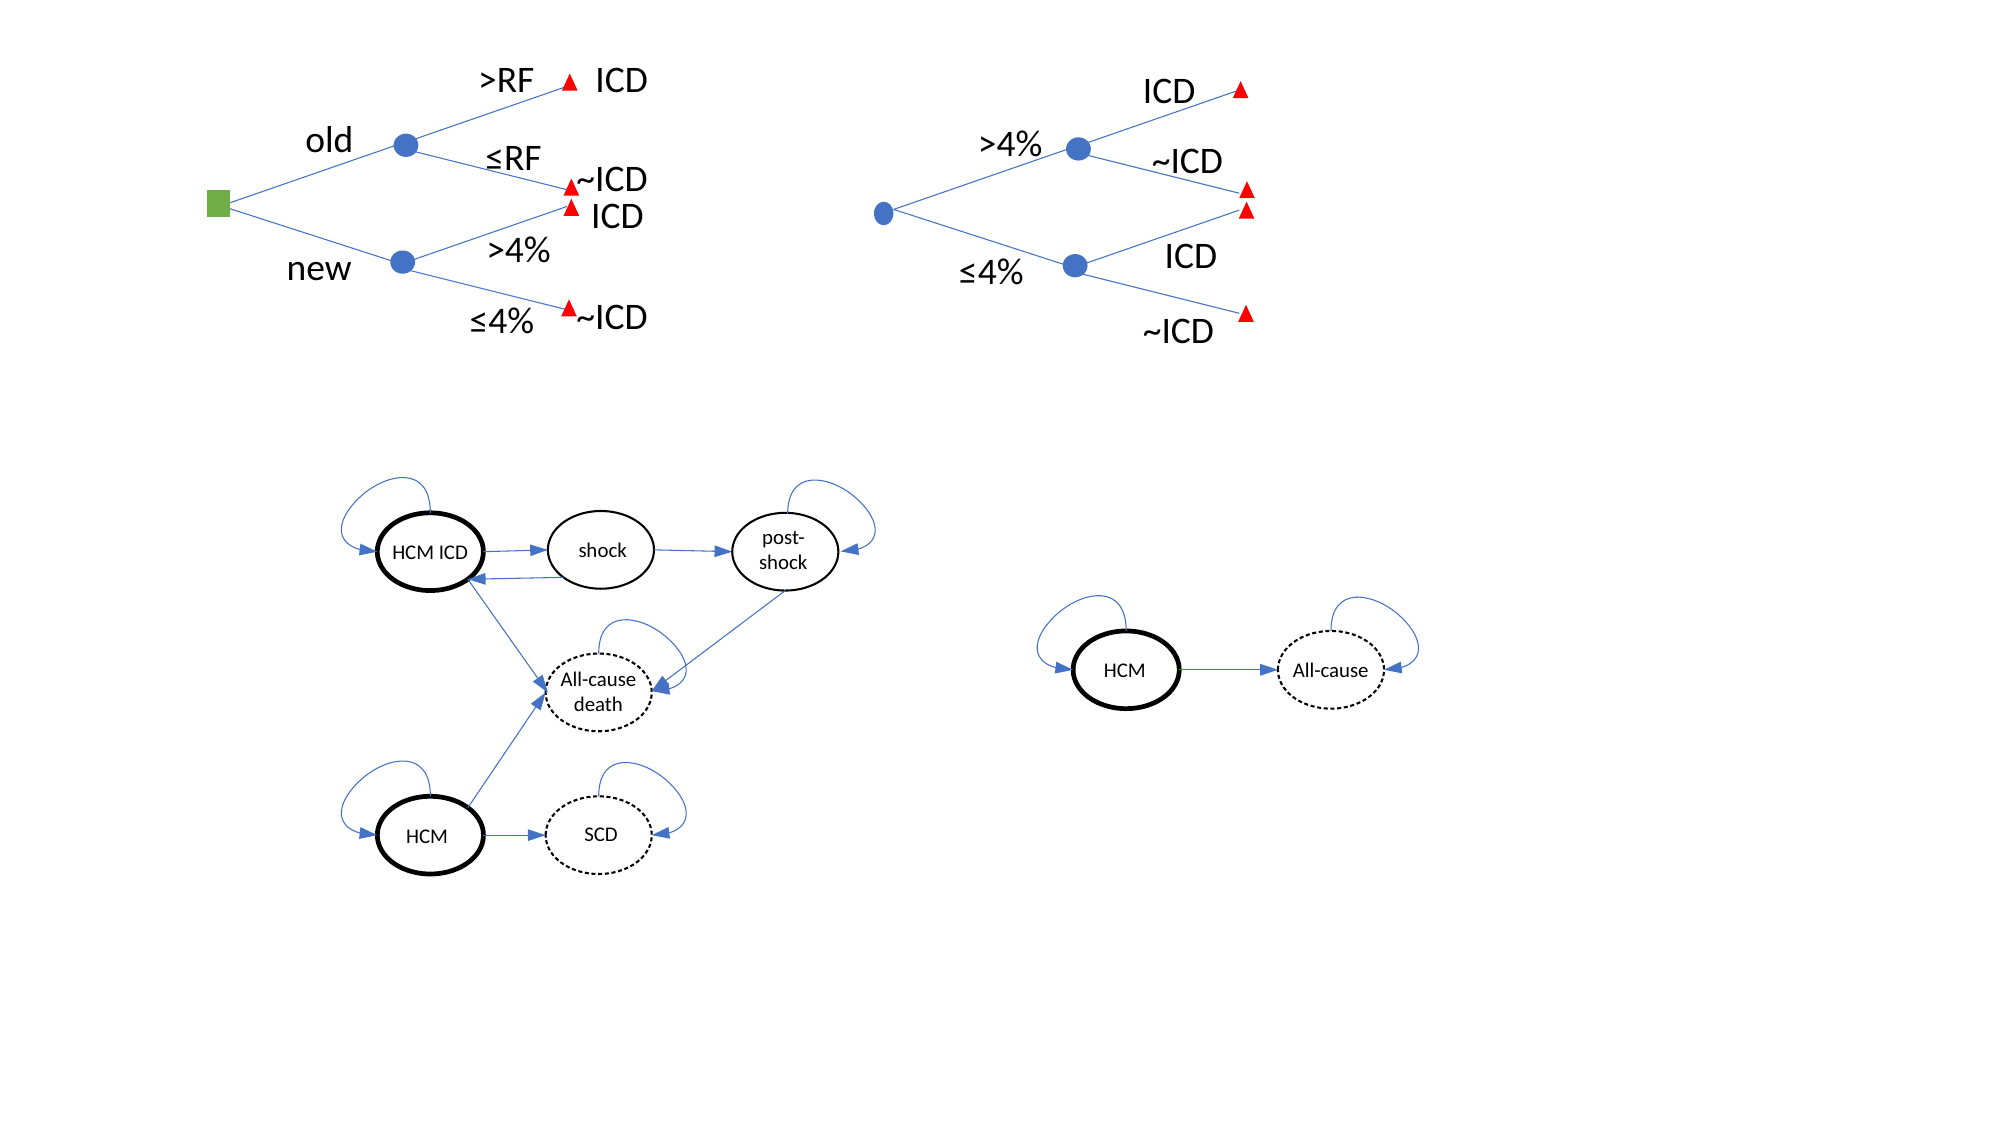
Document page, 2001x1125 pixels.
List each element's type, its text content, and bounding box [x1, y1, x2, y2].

text_box [563, 178, 580, 196]
text_box [1073, 630, 1180, 709]
text_box HCM [1088, 649, 1164, 691]
text_box [377, 796, 476, 875]
text_box [1239, 181, 1255, 199]
text_box [574, 653, 624, 658]
text_box ~ICD [1128, 298, 1231, 360]
text_box [1238, 304, 1254, 322]
text_box [1238, 201, 1255, 219]
text_box [393, 133, 419, 157]
text_box ~ICD [1136, 128, 1240, 189]
text_box [874, 201, 894, 226]
text_box [750, 581, 821, 591]
text_box [207, 190, 230, 217]
text_box [567, 724, 630, 732]
text_box All-cause death [545, 658, 652, 724]
text_box shock [563, 529, 670, 571]
text_box ICD [576, 183, 660, 245]
text_box new [271, 235, 368, 297]
text_box [545, 796, 646, 875]
text_box [390, 250, 416, 274]
text_box SCD [569, 813, 676, 854]
text_box ≤RF [470, 125, 558, 187]
text_box ICD [1149, 223, 1233, 284]
text_box [1232, 81, 1249, 99]
text_box HCM [391, 814, 498, 856]
text_box old [290, 107, 370, 169]
text_box [561, 73, 578, 91]
text_box [385, 512, 476, 531]
text_box All-cause [1277, 649, 1385, 691]
text_box ≤4% [944, 239, 1040, 300]
text_box [563, 198, 580, 216]
text_box ≤4% [454, 288, 551, 349]
text_box ICD [580, 47, 664, 109]
text_box [561, 299, 577, 317]
text_box ICD [1128, 58, 1212, 120]
text_box >4% [471, 217, 567, 278]
text_box [732, 527, 744, 577]
text_box post-shock [744, 515, 851, 581]
text_box [547, 511, 646, 589]
text_box [1066, 137, 1091, 161]
text_box [1286, 630, 1376, 649]
text_box ~ICD [561, 146, 664, 207]
text_box >4% [962, 111, 1059, 172]
text_box ~ICD [561, 284, 664, 346]
text_box HCM ICD [377, 531, 484, 572]
text_box [1062, 254, 1088, 278]
text_box [1286, 691, 1376, 709]
text_box [385, 572, 476, 591]
text_box >RF [463, 47, 551, 109]
